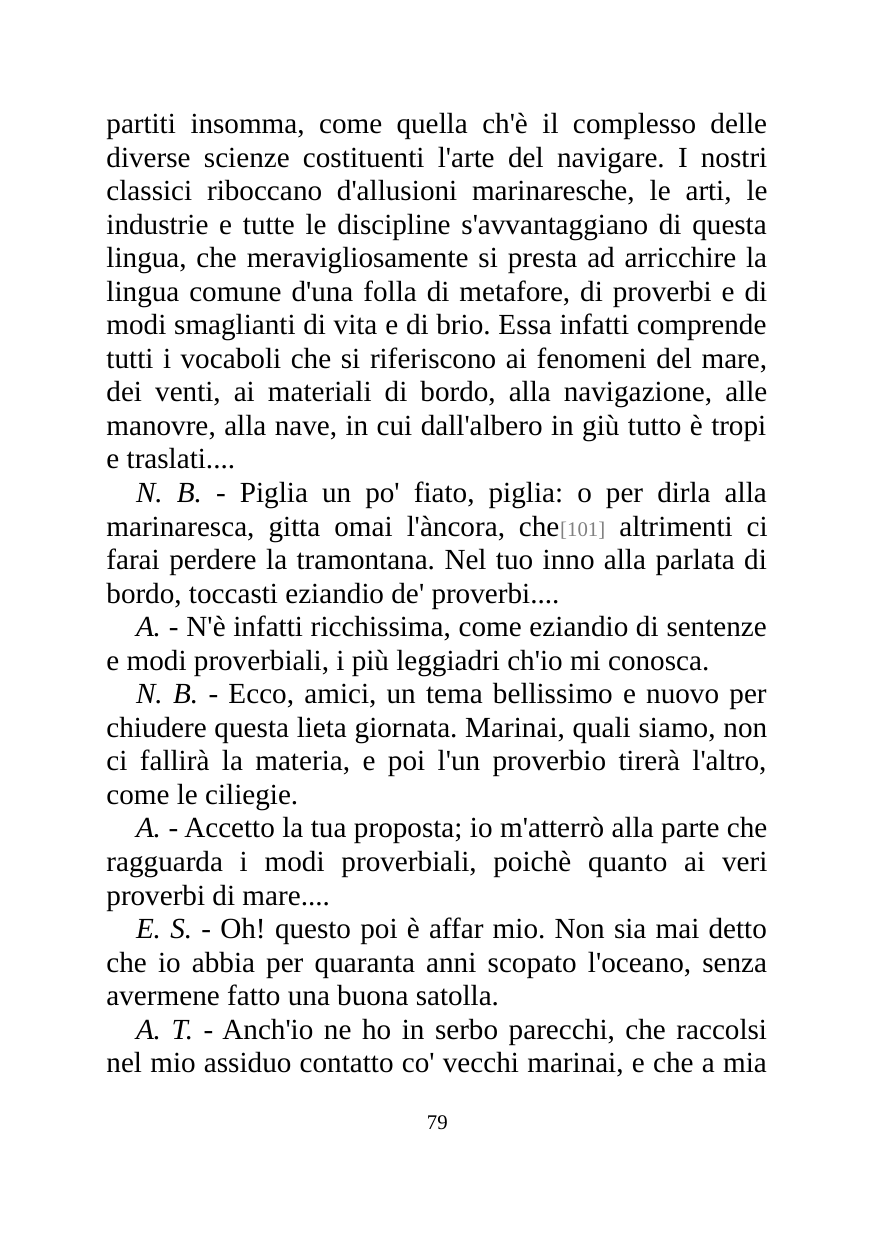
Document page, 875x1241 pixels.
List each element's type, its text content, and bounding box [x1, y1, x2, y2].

text partiti insomma, come quella ch'è il complesso delle diverse scienze costituenti l'arte del navigare. I nostri classici riboccano d'allusioni marinaresche, le arti, le industrie e tutte le discipline s'avvantaggiano di questa lingua, che meravigliosamente si presta ad arricchire la lingua comune d'una folla di metafore, di proverbi e di modi smaglianti di vita e di brio. Essa infatti comprende tutti i vocaboli che si riferiscono ai fenomeni del mare, dei venti, ai materiali di bordo, alla navigazione, alle manovre, alla nave, in cui dall'albero in giù tutto è tropi e traslati.... [106, 106, 768, 475]
text N. B. - Ecco, amici, un tema bellissimo e nuovo per chiudere questa lieta giornata. Marinai, quali siamo, non ci fallirà la materia, e poi l'un proverbio tirerà l'altro, come le ciliegie. [106, 676, 768, 811]
text E. S. - Oh! questo poi è affar mio. Non sia mai detto che io abbia per quaranta anni scopato l'oceano, senza avermene fatto una buona satolla. [106, 911, 768, 1012]
text N. B. - Piglia un po' fiato, piglia: o per dirla alla marinaresca, gitta omai l'àncora, che[101] altrimenti ci farai perdere la tramontana. Nel tuo inno alla parlata di bordo, toccasti eziandio de' proverbi.... [106, 475, 768, 609]
text A. T. - Anch'io ne ho in serbo parecchi, che raccolsi nel mio assiduo contatto co' vecchi marinai, e che a mia [106, 1012, 768, 1079]
text A. - Accetto la tua proposta; io m'atterrò alla parte che ragguarda i modi proverbiali, poichè quanto ai veri proverbi di mare.... [106, 811, 768, 911]
text A. - N'è infatti ricchissima, come eziandio di sentenze e modi proverbiali, i più leggiadri ch'io mi conosca. [106, 609, 768, 676]
